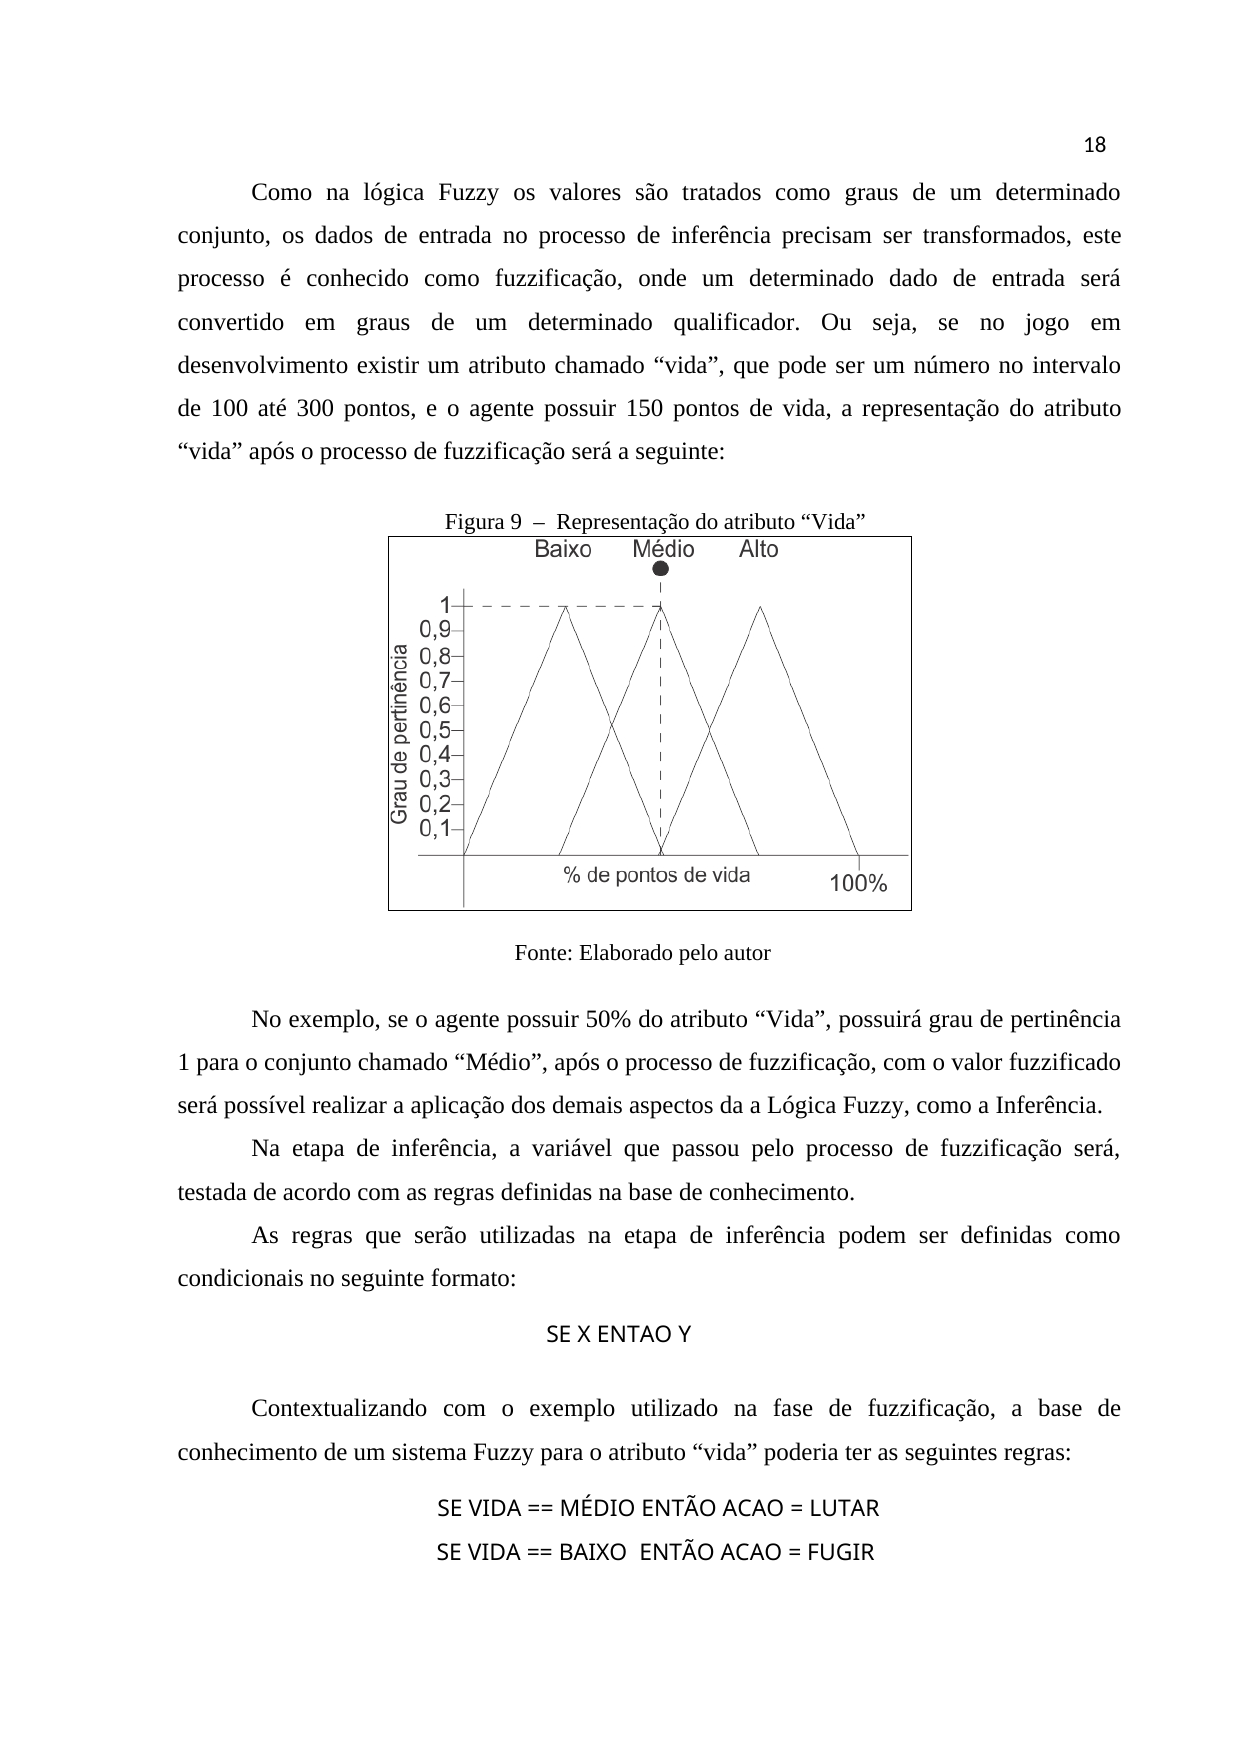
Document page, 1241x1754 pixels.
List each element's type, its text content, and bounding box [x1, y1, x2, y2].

text Fonte: Elaborado pelo autor [177, 939, 1122, 965]
text Figura 9 – Representação do atributo “Vida” [177, 508, 1122, 534]
text SE VIDA == MÉDIO ENTÃO ACAO = LUTAR [177, 1492, 1122, 1523]
text SE VIDA == BAIXO ENTÃO ACAO = FUGIR [177, 1536, 1122, 1567]
picture [390, 539, 909, 908]
text SE X ENTAO Y [254, 1318, 1122, 1350]
text No exemplo, se o agente possuir 50% do atributo “Vida”, possuirá grau de pertinência 1 para o conjunto chamado “Médio”, após o processo de fuzzificação, com o valor fuzzificado será possível realizar a aplicação dos demais aspectos da a Lógica Fuzzy, como a Inferência. [177, 1004, 1122, 1119]
text Como na lógica Fuzzy os valores são tratados como graus de um determinado conjunto, os dados de entrada no processo de inferência precisam ser transformados, este processo é conhecido como fuzzificação, onde um determinado dado de entrada será convertido em graus de um determinado qualificador. Ou seja, se no jogo em desenvolvimento existir um atributo chamado “vida”, que pode ser um número no intervalo de 100 até 300 pontos, e o agente possuir 150 pontos de vida, a representação do atributo “vida” após o processo de fuzzificação será a seguinte: [177, 177, 1122, 465]
text Na etapa de inferência, a variável que passou pelo processo de fuzzificação será, testada de acordo com as regras definidas na base de conhecimento. [177, 1133, 1122, 1205]
text Contextualizando com o exemplo utilizado na fase de fuzzificação, a base de conhecimento de um sistema Fuzzy para o atributo “vida” poderia ter as seguintes regras: [177, 1393, 1122, 1465]
text As regras que serão utilizadas na etapa de inferência podem ser definidas como condicionais no seguinte formato: [177, 1220, 1122, 1292]
